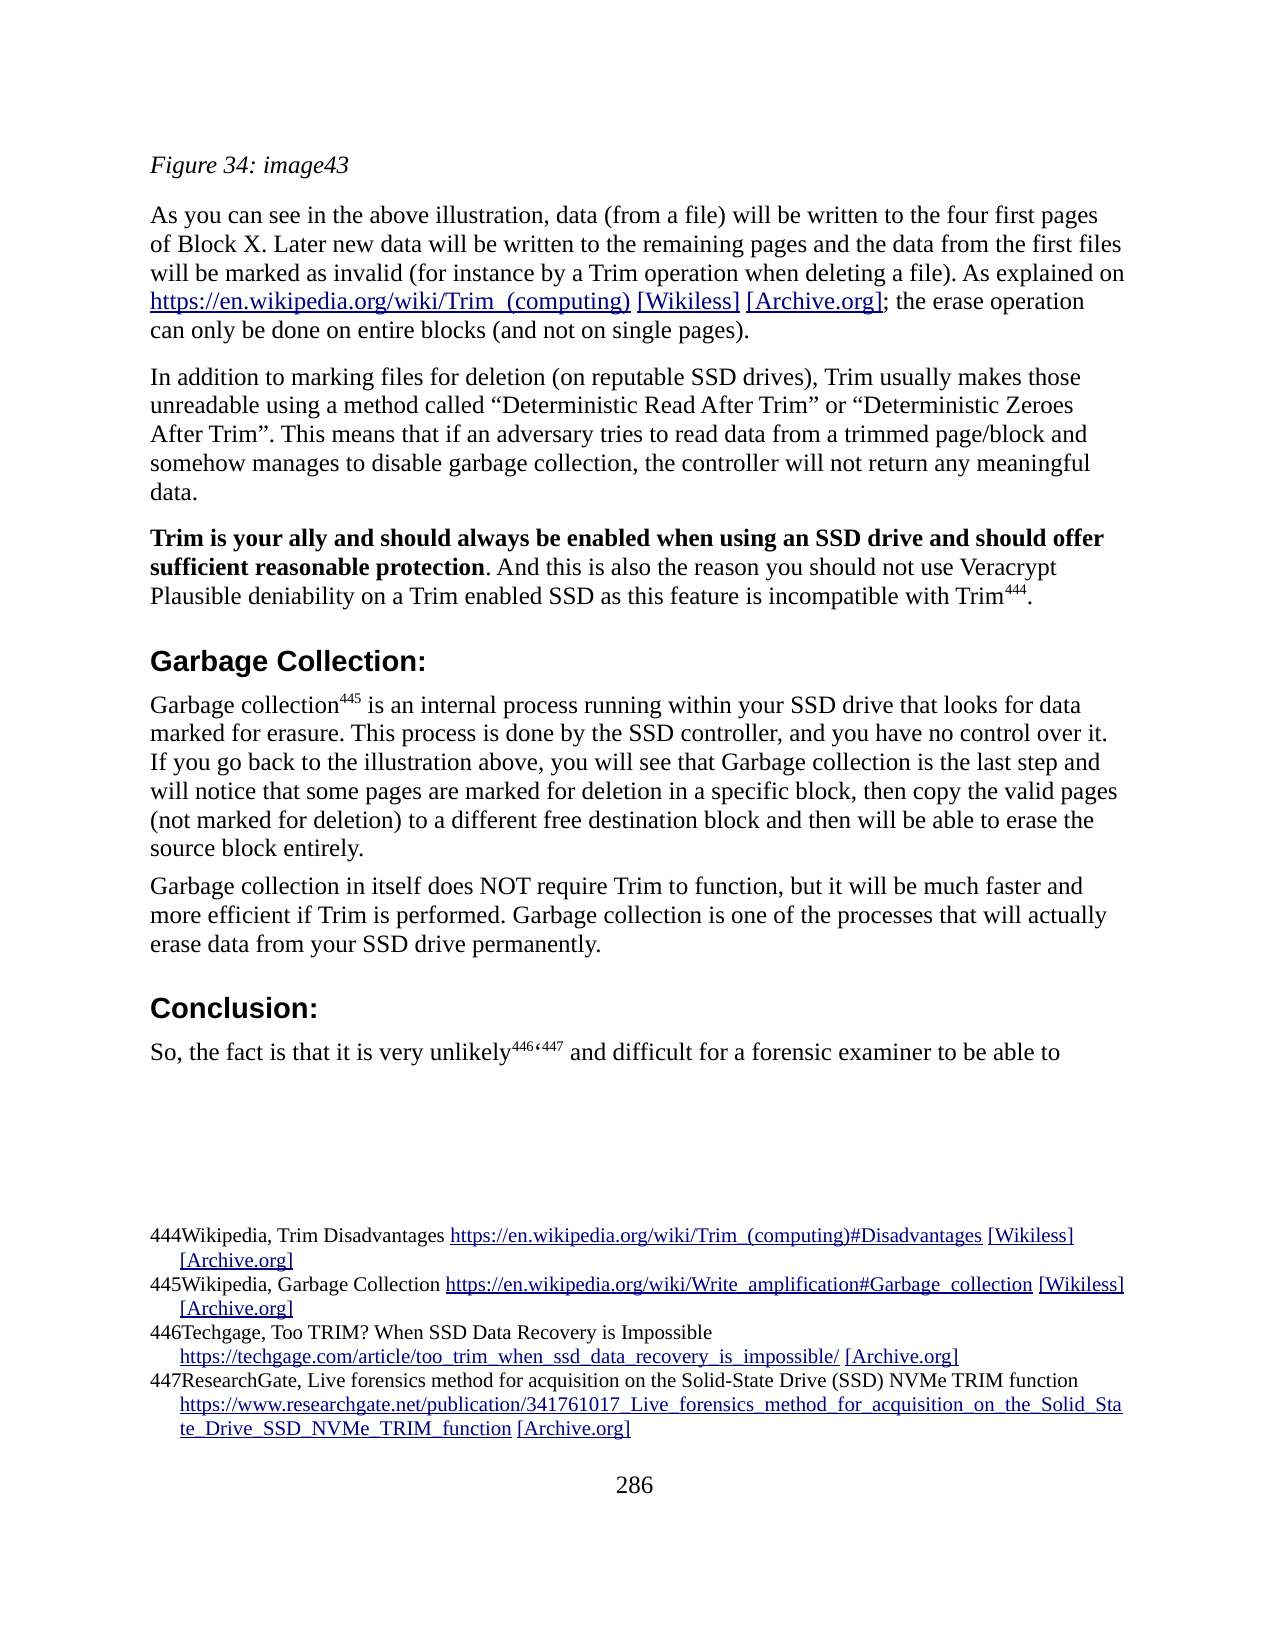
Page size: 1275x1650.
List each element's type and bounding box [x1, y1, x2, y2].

subtitle [150, 644, 1125, 677]
text [476, 942, 481, 951]
text [150, 1037, 1125, 1066]
text [150, 690, 1125, 957]
text [150, 150, 1125, 610]
text [297, 299, 302, 308]
subtitle [239, 658, 246, 668]
text [562, 299, 567, 308]
text [150, 1223, 1125, 1440]
subtitle [150, 991, 1125, 1025]
text [180, 299, 185, 308]
